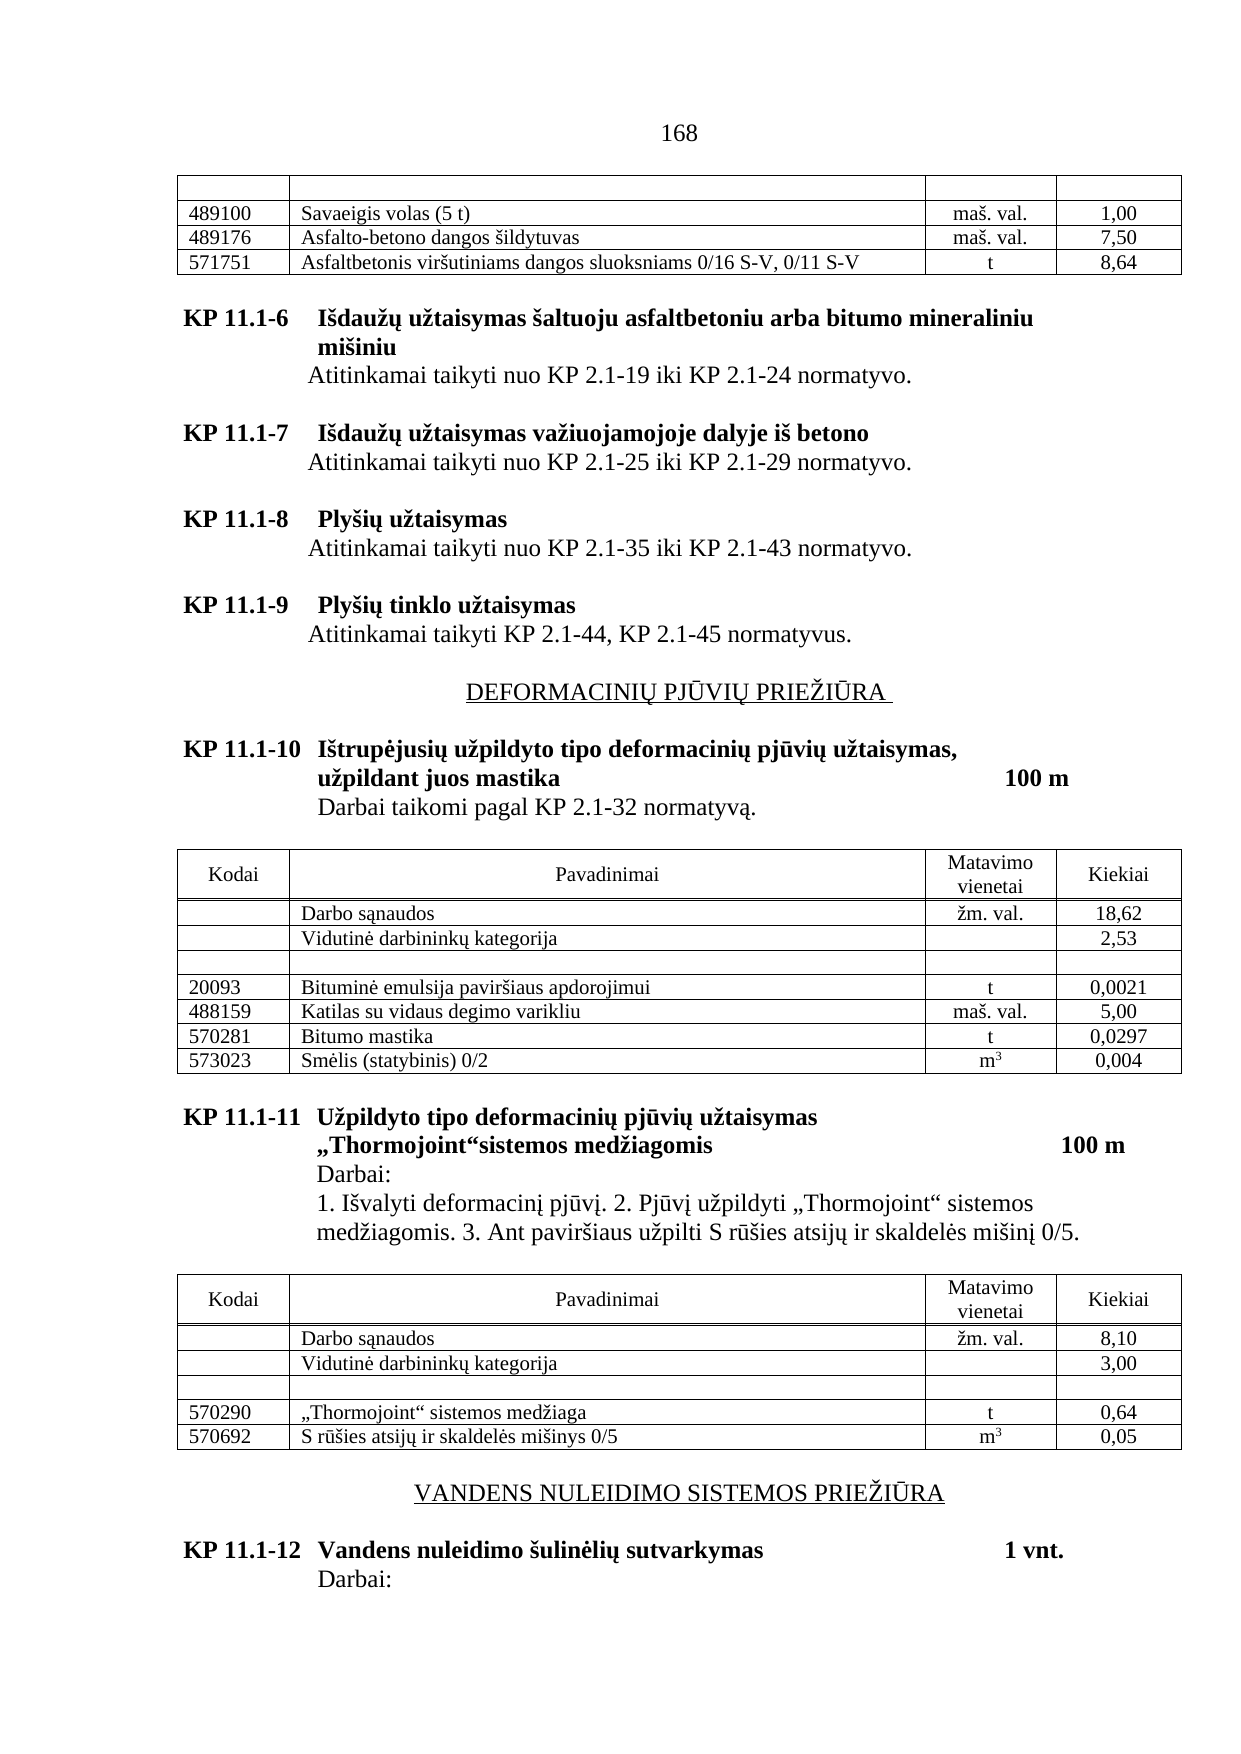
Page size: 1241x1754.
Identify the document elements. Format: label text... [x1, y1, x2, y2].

table_cell 489100 [178, 201, 289, 224]
table_header Išdaužų užtaisymas važiuojamojoje dalyje iš betono [311, 418, 1056, 447]
table_cell 0,004 [1057, 1049, 1181, 1072]
table_cell [290, 1376, 925, 1399]
table_cell 570692 [178, 1425, 289, 1448]
table_cell [177, 792, 311, 820]
table_cell 2,53 [1057, 926, 1181, 949]
table_cell [926, 951, 1056, 974]
table_cell 8,64 [1057, 250, 1181, 274]
table_cell m3 [926, 1049, 1056, 1072]
table_cell Bituminė emulsija paviršiaus apdorojimui [290, 975, 925, 999]
table_header Kiekiai [1057, 850, 1181, 898]
table_cell t [926, 1024, 1056, 1048]
table_cell [178, 951, 289, 974]
table_cell [178, 176, 289, 200]
table_cell Darbo sąnaudos [290, 1326, 925, 1350]
table_cell 570281 [178, 1024, 289, 1048]
table_header KP 11.1-8 [177, 504, 312, 533]
table_cell 489176 [178, 226, 289, 249]
table_cell Asfaltbetonis viršutiniams dangos sluoksniams 0/16 S-V, 0/11 S-V [290, 250, 925, 274]
table_cell [178, 901, 289, 925]
table_header Kiekiai [1057, 1275, 1181, 1323]
table_cell 1,00 [1057, 201, 1181, 224]
table_cell 3,00 [1057, 1351, 1181, 1375]
table_cell [177, 447, 301, 475]
table_cell 0,0297 [1057, 1024, 1181, 1048]
table_cell „Thormojoint“ sistemos medžiaga [290, 1400, 925, 1424]
table_cell 488159 [178, 1000, 289, 1023]
table_header Ištrupėjusių užpildyto tipo deformacinių pjūvių užtaisymas, užpildant juos mastika [311, 734, 998, 792]
table_cell [177, 360, 301, 389]
table_cell [178, 926, 289, 949]
table_header Plyšių užtaisymas [312, 504, 1056, 533]
table_cell 570290 [178, 1400, 289, 1424]
table_cell žm. val. [926, 1326, 1056, 1350]
table_header Išdaužų užtaisymas šaltuoju asfaltbetoniu arba bitumo mineraliniu mišiniu [311, 303, 1125, 360]
table_header Vandens nuleidimo šulinėlių sutvarkymas [311, 1535, 998, 1564]
table_cell maš. val. [926, 1000, 1056, 1023]
table_cell [178, 1376, 289, 1399]
table_cell m3 [926, 1425, 1056, 1448]
table_header 100 m [1055, 1102, 1181, 1159]
table_cell [290, 176, 925, 200]
table_header KP 11.1-11 [177, 1102, 311, 1159]
table_header Užpildyto tipo deformacinių pjūvių užtaisymas „Thormojoint“sistemos medžiagomis [311, 1102, 1054, 1159]
table_cell Atitinkamai taikyti KP 2.1-44, KP 2.1-45 normatyvus. [302, 619, 1181, 648]
table_cell 8,10 [1057, 1326, 1181, 1350]
table_cell [290, 951, 925, 974]
table_header Kodai [178, 850, 289, 898]
table_cell [1057, 1376, 1181, 1399]
table_cell [926, 176, 1056, 200]
table_cell [178, 1326, 289, 1350]
table_header [1056, 504, 1181, 533]
table_cell Vidutinė darbininkų kategorija [290, 926, 925, 949]
table_header Pavadinimai [290, 850, 925, 898]
table_header KP 11.1-12 [177, 1535, 311, 1564]
table_header KP 11.1-9 [177, 590, 312, 619]
table_header Matavimo vienetai [926, 850, 1056, 898]
table_cell maš. val. [926, 201, 1056, 224]
table_cell t [926, 975, 1056, 999]
table_cell S rūšies atsijų ir skaldelės mišinys 0/5 [290, 1425, 925, 1448]
table_header Pavadinimai [290, 1275, 925, 1323]
table_cell [926, 1376, 1056, 1399]
table_header KP 11.1-10 [177, 734, 311, 792]
table_header Plyšių tinklo užtaisymas [312, 590, 1056, 619]
table_header [1056, 590, 1181, 619]
table_cell 18,62 [1057, 901, 1181, 925]
table_header Matavimo vienetai [926, 1275, 1056, 1323]
table_cell Darbai taikomi pagal KP 2.1-32 normatyvą. [311, 792, 1181, 820]
table_cell [177, 1159, 311, 1246]
table_cell [177, 619, 302, 648]
table_cell [178, 1351, 289, 1375]
table_header 100 m [999, 734, 1181, 792]
table_cell Vidutinė darbininkų kategorija [290, 1351, 925, 1375]
table_cell žm. val. [926, 901, 1056, 925]
table_cell Asfalto-betono dangos šildytuvas [290, 226, 925, 249]
text VANDENS NULEIDIMO SISTEMOS PRIEŽIŪRA [177, 1478, 1181, 1506]
table_cell Atitinkamai taikyti nuo KP 2.1-19 iki KP 2.1-24 normatyvo. [301, 360, 1181, 389]
table_cell Darbai: [311, 1564, 1181, 1593]
table_cell [1057, 176, 1181, 200]
table_cell 7,50 [1057, 226, 1181, 249]
table_header Kodai [178, 1275, 289, 1323]
table_header [1125, 303, 1181, 360]
text DEFORMACINIŲ PJŪVIŲ PRIEŽIŪRA [177, 677, 1181, 705]
table_cell Darbo sąnaudos [290, 901, 925, 925]
table_cell t [926, 1400, 1056, 1424]
table_cell [177, 533, 302, 562]
table_cell 0,64 [1057, 1400, 1181, 1424]
table_header 1 vnt. [998, 1535, 1181, 1564]
table_cell Katilas su vidaus degimo varikliu [290, 1000, 925, 1023]
table_cell [1057, 951, 1181, 974]
table_cell Atitinkamai taikyti nuo KP 2.1-35 iki KP 2.1-43 normatyvo. [302, 533, 1181, 562]
table_cell Darbai: 1. Išvalyti deformacinį pjūvį. 2. Pjūvį užpildyti „Thormojoint“ sistemos medžiagomis. 3. Ant paviršiaus užpilti S rūšies atsijų ir skaldelės mišinį 0/5. [311, 1159, 1181, 1246]
table_cell t [926, 250, 1056, 274]
table_cell 571751 [178, 250, 289, 274]
table_cell Smėlis (statybinis) 0/2 [290, 1049, 925, 1072]
table_cell 5,00 [1057, 1000, 1181, 1023]
table_header [1056, 418, 1181, 447]
table_cell [177, 1564, 311, 1593]
table_cell 0,05 [1057, 1425, 1181, 1448]
table_cell [926, 1351, 1056, 1375]
table_cell Savaeigis volas (5 t) [290, 201, 925, 224]
table_cell 20093 [178, 975, 289, 999]
table_header KP 11.1-7 [177, 418, 311, 447]
table_cell Bitumo mastika [290, 1024, 925, 1048]
table_cell 573023 [178, 1049, 289, 1072]
table_header KP 11.1-6 [177, 303, 311, 360]
table_cell 0,0021 [1057, 975, 1181, 999]
table_cell Atitinkamai taikyti nuo KP 2.1-25 iki KP 2.1-29 normatyvo. [301, 447, 1181, 475]
table_cell [926, 926, 1056, 949]
table_cell maš. val. [926, 226, 1056, 249]
